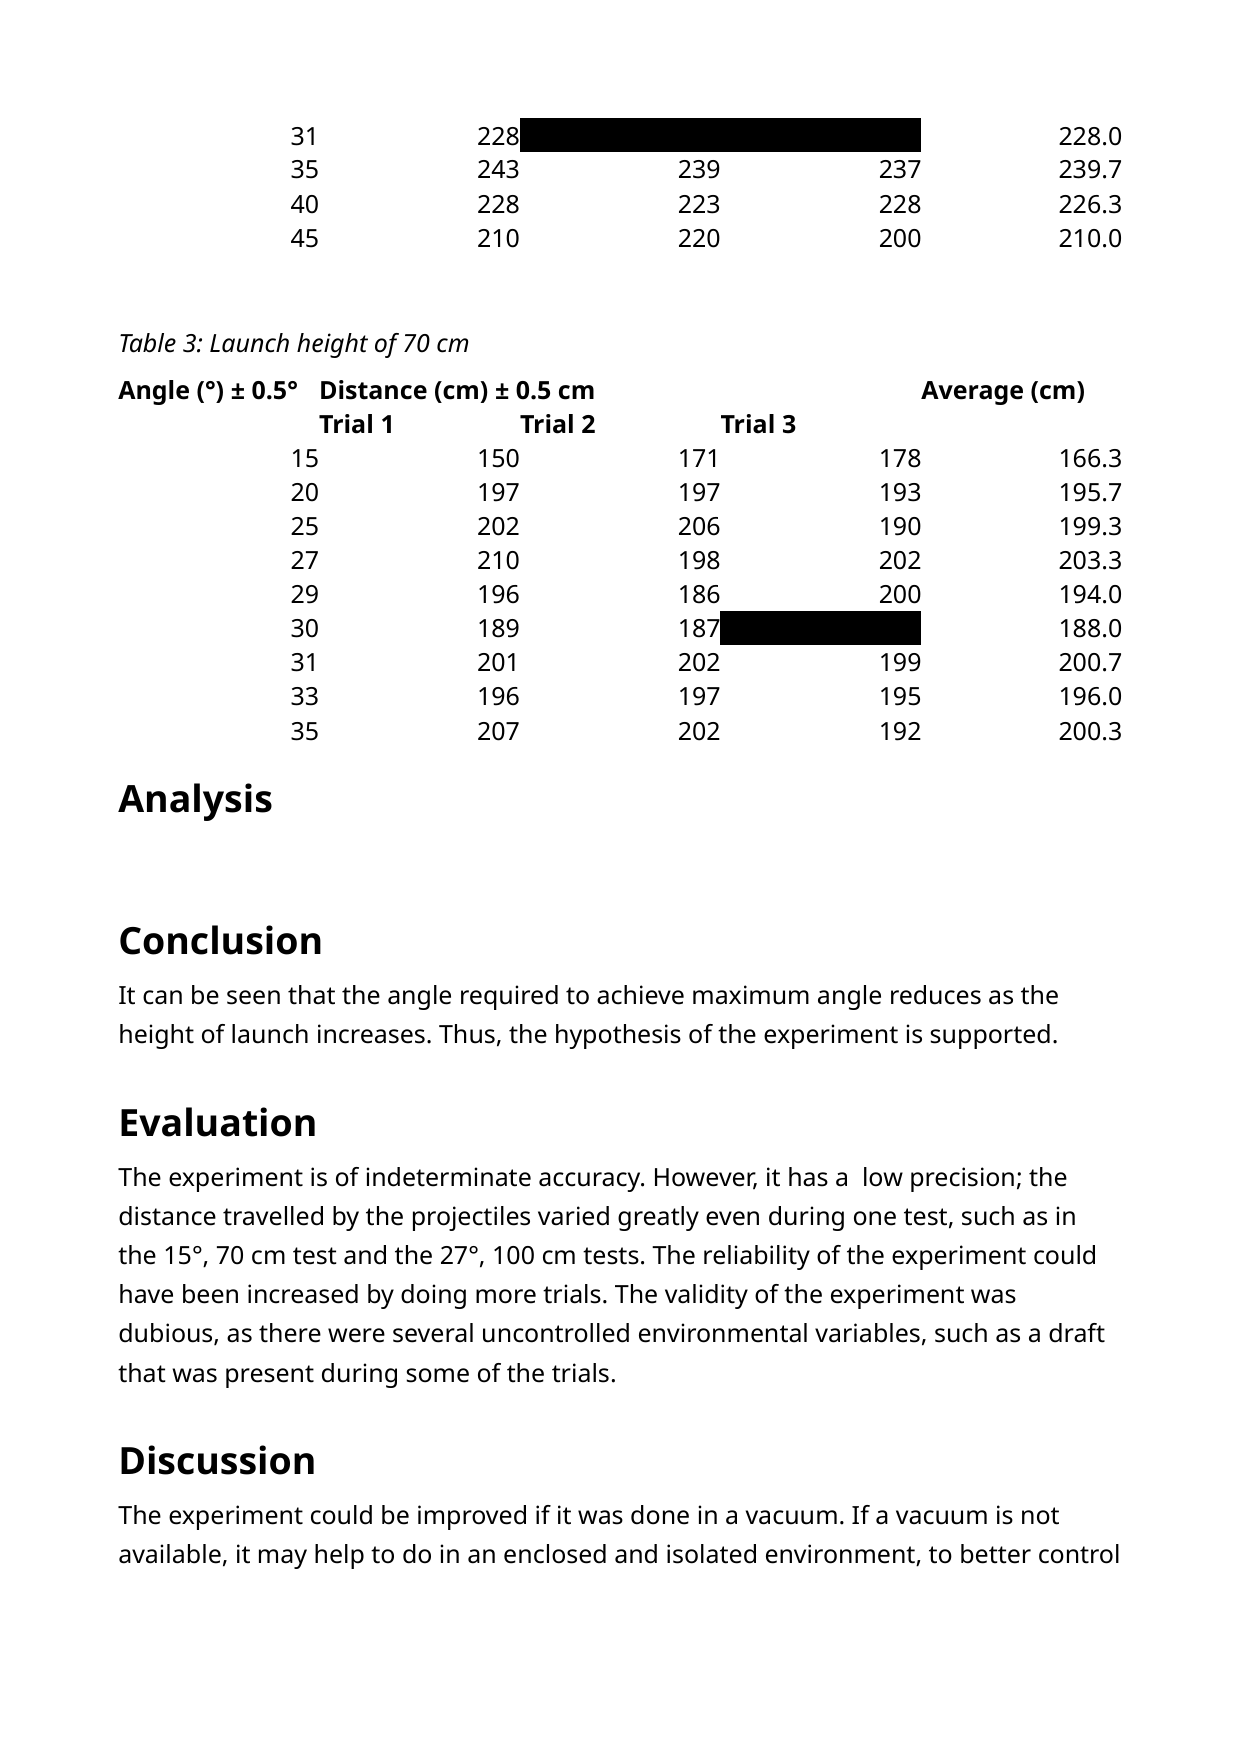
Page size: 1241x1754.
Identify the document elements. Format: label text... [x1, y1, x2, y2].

table_cell 15 [118, 441, 319, 475]
table_cell 45 [118, 220, 319, 254]
table_cell 31 [118, 645, 319, 679]
table_cell 35 [118, 713, 319, 747]
table_cell 195 [720, 679, 921, 713]
table_cell 27 [118, 543, 319, 577]
table_cell 228.0 [921, 118, 1122, 152]
table_cell [520, 118, 720, 152]
table_cell Trial 1 [319, 407, 520, 441]
table_cell 192 [720, 713, 921, 747]
table_cell 201 [319, 645, 520, 679]
table_cell 228 [319, 118, 520, 152]
table_cell 150 [319, 441, 520, 475]
text Table 3: Launch height of 70 cm [118, 326, 1122, 360]
table_cell 223 [520, 186, 720, 220]
table_cell 30 [118, 611, 319, 645]
table_cell 189 [319, 611, 520, 645]
table_cell 188.0 [921, 611, 1122, 645]
table_cell 210.0 [921, 220, 1122, 254]
table_cell 239 [520, 152, 720, 186]
table_cell 31 [118, 118, 319, 152]
table_cell 237 [720, 152, 921, 186]
table_cell 206 [520, 509, 720, 543]
table_cell 33 [118, 679, 319, 713]
table_cell 228 [720, 186, 921, 220]
table_cell 202 [319, 509, 520, 543]
table_cell 186 [520, 577, 720, 611]
table_cell 197 [520, 679, 720, 713]
table_cell 207 [319, 713, 520, 747]
table_header Distance (cm) ± 0.5 cm [319, 373, 921, 407]
text The experiment is of indeterminate accuracy. However, it has a low precision; the distance travelled by the projectiles varied greatly even during one test, such as in the 15°, 70 cm test and the 27°, 100 cm tests. The reliability of the experiment could have been increased by doing more trials. The validity of the experiment was dubious, as there were several uncontrolled environmental variables, such as a draft that was present during some of the trials. [118, 1159, 1122, 1389]
table_cell 200 [720, 577, 921, 611]
table_cell 187 [520, 611, 720, 645]
table_cell 210 [319, 543, 520, 577]
table_cell 197 [520, 475, 720, 509]
subtitle Conclusion [118, 914, 1122, 966]
table_cell 202 [520, 645, 720, 679]
table_cell 35 [118, 152, 319, 186]
table_cell 166.3 [921, 441, 1122, 475]
table_cell 210 [319, 220, 520, 254]
table_cell 40 [118, 186, 319, 220]
table_cell Trial 2 [520, 407, 720, 441]
text The experiment could be improved if it was done in a vacuum. If a vacuum is not available, it may help to do in an enclosed and isolated environment, to better control [118, 1498, 1122, 1571]
table_header Angle (°) ± 0.5° [118, 373, 319, 441]
table_cell 171 [520, 441, 720, 475]
table_cell 200.3 [921, 713, 1122, 747]
table_cell 193 [720, 475, 921, 509]
table_cell 202 [520, 713, 720, 747]
table_cell 20 [118, 475, 319, 509]
table_cell 178 [720, 441, 921, 475]
table_cell [720, 118, 921, 152]
table_cell 202 [720, 543, 921, 577]
table_cell 198 [520, 543, 720, 577]
table_cell 220 [520, 220, 720, 254]
table_cell 199 [720, 645, 921, 679]
table_cell 25 [118, 509, 319, 543]
table_cell 228 [319, 186, 520, 220]
table_cell 200.7 [921, 645, 1122, 679]
subtitle Analysis [118, 772, 1122, 823]
table_cell 243 [319, 152, 520, 186]
table_cell Trial 3 [720, 407, 921, 441]
table_cell 199.3 [921, 509, 1122, 543]
subtitle Discussion [118, 1434, 1122, 1485]
table_cell 197 [319, 475, 520, 509]
table_cell 196 [319, 577, 520, 611]
table_cell 196 [319, 679, 520, 713]
table_cell 29 [118, 577, 319, 611]
table_cell 200 [720, 220, 921, 254]
table_cell 203.3 [921, 543, 1122, 577]
table_cell [720, 611, 921, 645]
table_header Average (cm) [921, 373, 1122, 441]
table_cell 195.7 [921, 475, 1122, 509]
text It can be seen that the angle required to achieve maximum angle reduces as the height of launch increases. Thus, the hypothesis of the experiment is supported. [118, 978, 1122, 1051]
table_cell 226.3 [921, 186, 1122, 220]
table_cell 194.0 [921, 577, 1122, 611]
table_cell 196.0 [921, 679, 1122, 713]
subtitle Evaluation [118, 1096, 1122, 1147]
table_cell 190 [720, 509, 921, 543]
table_cell 239.7 [921, 152, 1122, 186]
